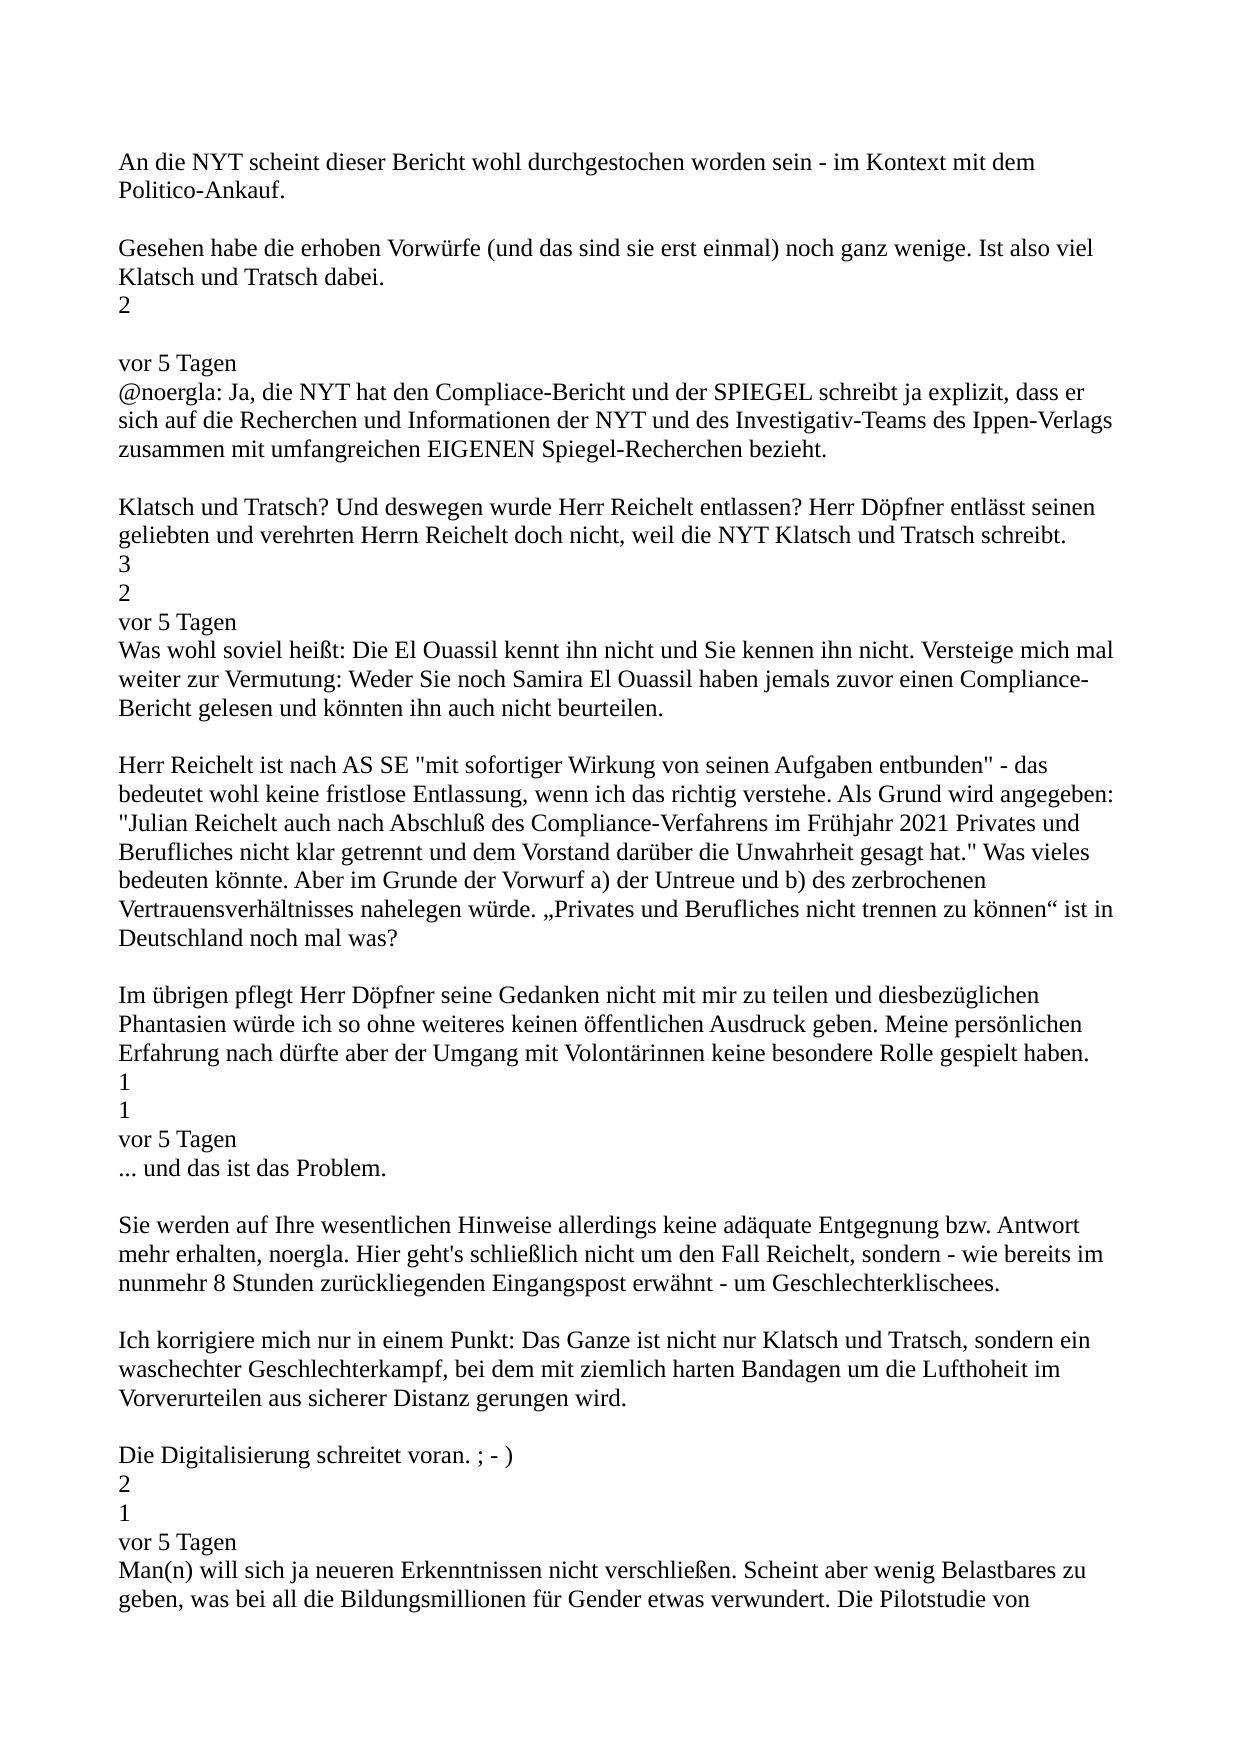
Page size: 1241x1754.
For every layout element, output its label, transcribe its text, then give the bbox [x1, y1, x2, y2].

text 1 [118, 1067, 1122, 1096]
text Herr Reichelt ist nach AS SE "mit sofortiger Wirkung von seinen Aufgaben entbunden" - das bedeutet wohl keine fristlose Entlassung, wenn ich das richtig verstehe. Als Grund wird angegeben: "Julian Reichelt auch nach Abschluß des Compliance-Verfahrens im Frühjahr 2021 Privates und Berufliches nicht klar getrennt und dem Vorstand darüber die Unwahrheit gesagt hat." Was vieles bedeuten könnte. Aber im Grunde der Vorwurf a) der Untreue und b) des zerbrochenen Vertrauensverhältnisses nahelegen würde. „Privates und Berufliches nicht trennen zu können“ ist in Deutschland noch mal was? [118, 751, 1122, 952]
text Gesehen habe die erhoben Vorwürfe (und das sind sie erst einmal) noch ganz wenige. Ist also viel Klatsch und Tratsch dabei. [118, 233, 1122, 291]
text vor 5 Tagen [118, 1124, 1122, 1153]
text Im übrigen pflegt Herr Döpfner seine Gedanken nicht mit mir zu teilen und diesbezüglichen Phantasien würde ich so ohne weiteres keinen öffentlichen Ausdruck geben. Meine persönlichen Erfahrung nach dürfte aber der Umgang mit Volontärinnen keine besondere Rolle gespielt haben. [118, 981, 1122, 1067]
text Ich korrigiere mich nur in einem Punkt: Das Ganze ist nicht nur Klatsch und Tratsch, sondern ein waschechter Geschlechterkampf, bei dem mit ziemlich harten Bandagen um die Lufthoheit im Vorverurteilen aus sicherer Distanz gerungen wird. [118, 1326, 1122, 1412]
text 1 [118, 1096, 1122, 1124]
text 1 [118, 1498, 1122, 1527]
text 3 [118, 549, 1122, 578]
text Man(n) will sich ja neueren Erkenntnissen nicht verschließen. Scheint aber wenig Belastbares zu geben, was bei all die Bildungsmillionen für Gender etwas verwundert. Die Pilotstudie von [118, 1556, 1122, 1613]
text ... und das ist das Problem. [118, 1153, 1122, 1182]
text vor 5 Tagen [118, 1527, 1122, 1556]
text Sie werden auf Ihre wesentlichen Hinweise allerdings keine adäquate Entgegnung bzw. Antwort mehr erhalten, noergla. Hier geht's schließlich nicht um den Fall Reichelt, sondern - wie bereits im nunmehr 8 Stunden zurückliegenden Eingangspost erwähnt - um Geschlechterklischees. [118, 1211, 1122, 1297]
text 2 [118, 1469, 1122, 1498]
text Die Digitalisierung schreitet voran. ; - ) [118, 1441, 1122, 1469]
text @noergla: Ja, die NYT hat den Compliace-Bericht und der SPIEGEL schreibt ja explizit, dass er sich auf die Recherchen und Informationen der NYT und des Investigativ-Teams des Ippen-Verlags zusammen mit umfangreichen EIGENEN Spiegel-Recherchen bezieht. [118, 377, 1122, 463]
text 2 [118, 291, 1122, 319]
text 2 [118, 578, 1122, 607]
text vor 5 Tagen [118, 348, 1122, 377]
text An die NYT scheint dieser Bericht wohl durchgestochen worden sein - im Kontext mit dem Politico-Ankauf. [118, 147, 1122, 204]
text Was wohl soviel heißt: Die El Ouassil kennt ihn nicht und Sie kennen ihn nicht. Versteige mich mal weiter zur Vermutung: Weder Sie noch Samira El Ouassil haben jemals zuvor einen Compliance-Bericht gelesen und könnten ihn auch nicht beurteilen. [118, 636, 1122, 722]
text vor 5 Tagen [118, 607, 1122, 636]
text Klatsch und Tratsch? Und deswegen wurde Herr Reichelt entlassen? Herr Döpfner entlässt seinen geliebten und verehrten Herrn Reichelt doch nicht, weil die NYT Klatsch und Tratsch schreibt. [118, 492, 1122, 549]
